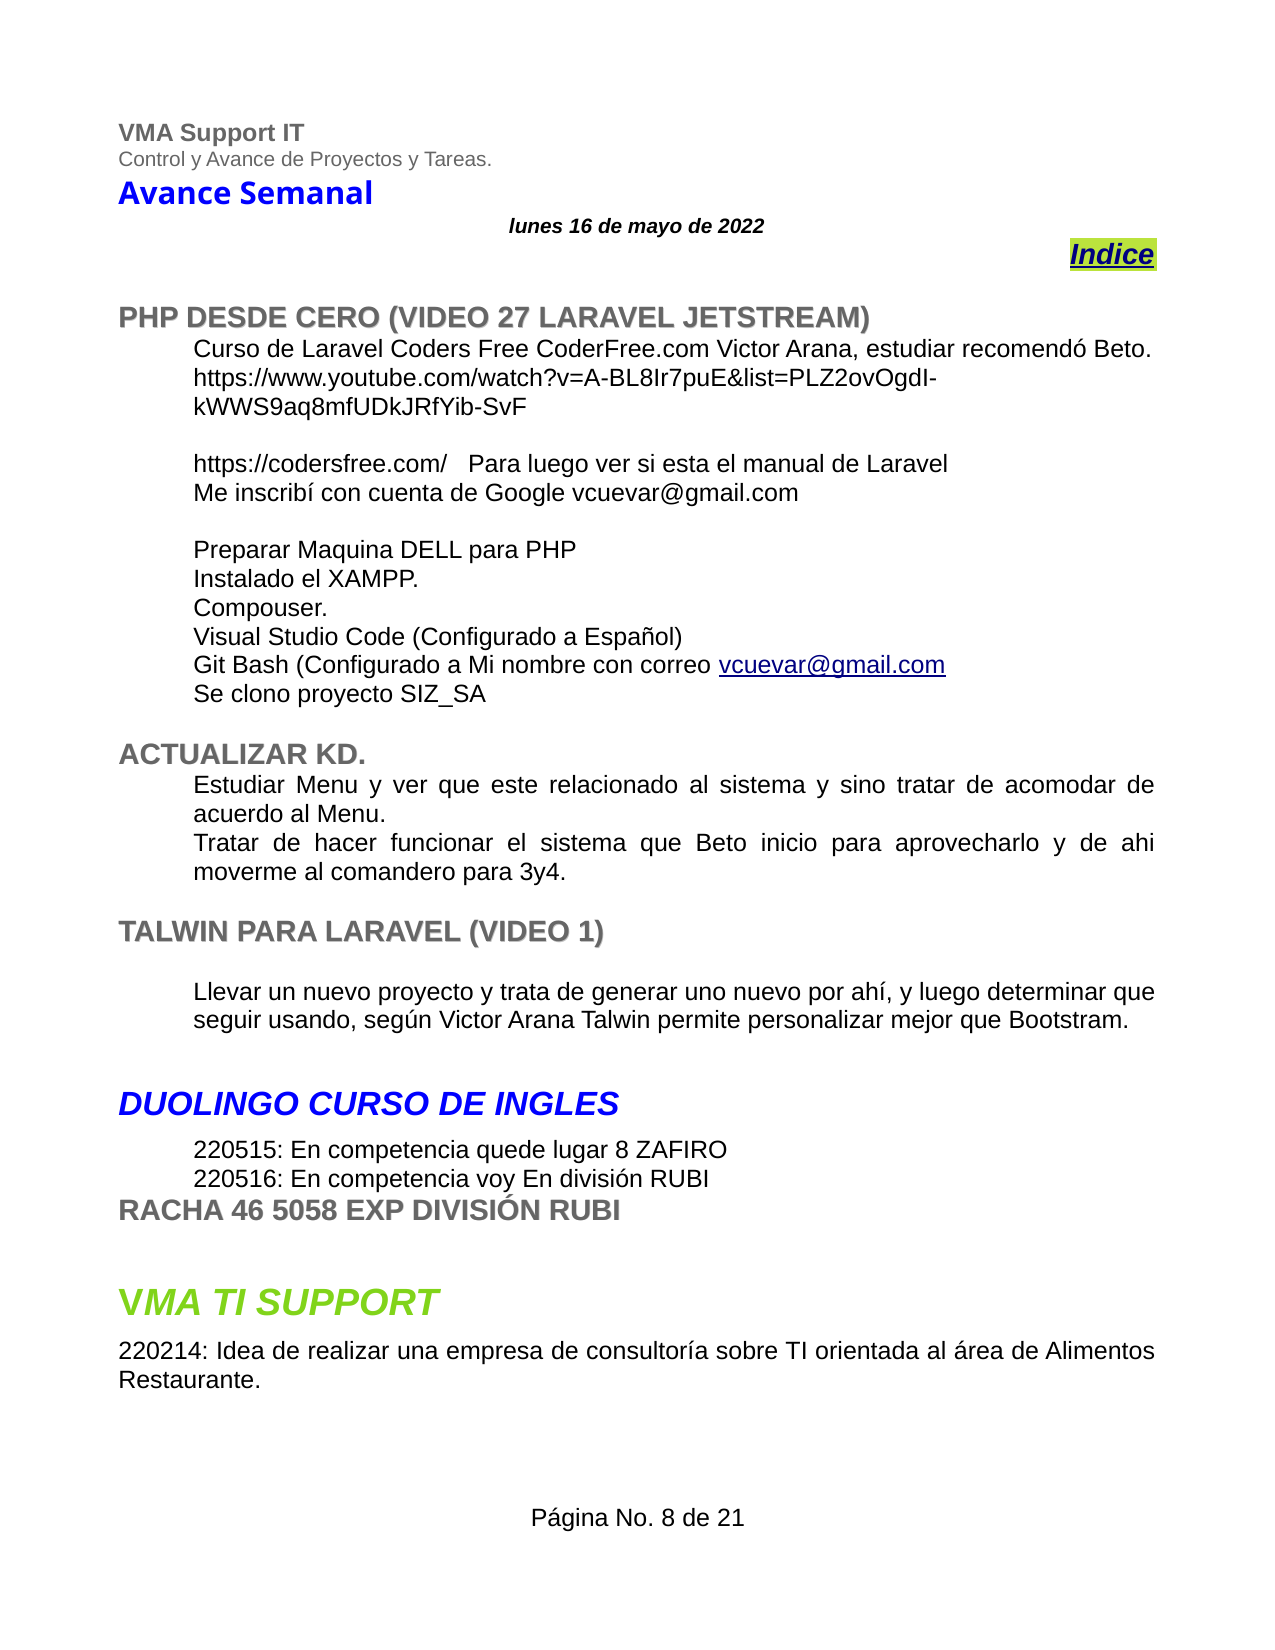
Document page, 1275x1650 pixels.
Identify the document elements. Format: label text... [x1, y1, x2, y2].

text Tratar de hacer funcionar el sistema que Beto inicio para aprovecharlo y de ahi moverme al comandero para 3y4. [193, 828, 1157, 885]
text 220516: En competencia voy En división RUBI [118, 1164, 1157, 1192]
text Preparar Maquina DELL para PHP [193, 535, 1157, 564]
subtitle DUOLINGO CURSO DE INGLES [118, 1084, 1157, 1122]
subtitle PHP DESDE CERO (VIDEO 27 LARAVEL JETSTREAM) [118, 300, 1157, 334]
text Instalado el XAMPP. [193, 564, 1157, 593]
text https://codersfree.com/ Para luego ver si esta el manual de Laravel [193, 449, 1157, 478]
subtitle vma TI SUPPORT [118, 1280, 1157, 1323]
text Curso de Laravel Coders Free CoderFree.com Victor Arana, estudiar recomendó Beto. [193, 334, 1157, 363]
text Se clono proyecto SIZ_SA [193, 679, 1157, 708]
text Llevar un nuevo proyecto y trata de generar uno nuevo por ahí, y luego determinar que seguir usando, según Victor Arana Talwin permite personalizar mejor que Bootstram. [193, 977, 1157, 1034]
text https://www.youtube.com/watch?v=A-BL8Ir7puE&list=PLZ2ovOgdI-kWWS9aq8mfUDkJRfYib-SvF [193, 363, 1157, 420]
text 220214: Idea de realizar una empresa de consultoría sobre TI orientada al área de Alimentos Restaurante. [118, 1336, 1157, 1393]
text Me inscribí con cuenta de Google vcuevar@gmail.com [193, 478, 1157, 507]
text Git Bash (Configurado a Mi nombre con correo vcuevar@gmail.com [193, 650, 1157, 679]
text Compouser. [193, 593, 1157, 622]
subtitle Actualizar KD. [118, 737, 1157, 770]
subtitle TALWIN PARA LARAVEL (VIDEO 1) [118, 914, 1157, 948]
text Estudiar Menu y ver que este relacionado al sistema y sino tratar de acomodar de acuerdo al Menu. [193, 770, 1157, 828]
text Visual Studio Code (Configurado a Español) [193, 622, 1157, 650]
text 220515: En competencia quede lugar 8 ZAFIRO [118, 1135, 1157, 1164]
subtitle RACHA 46 5058 EXP DIVISIÓN RUBI [118, 1192, 1157, 1226]
